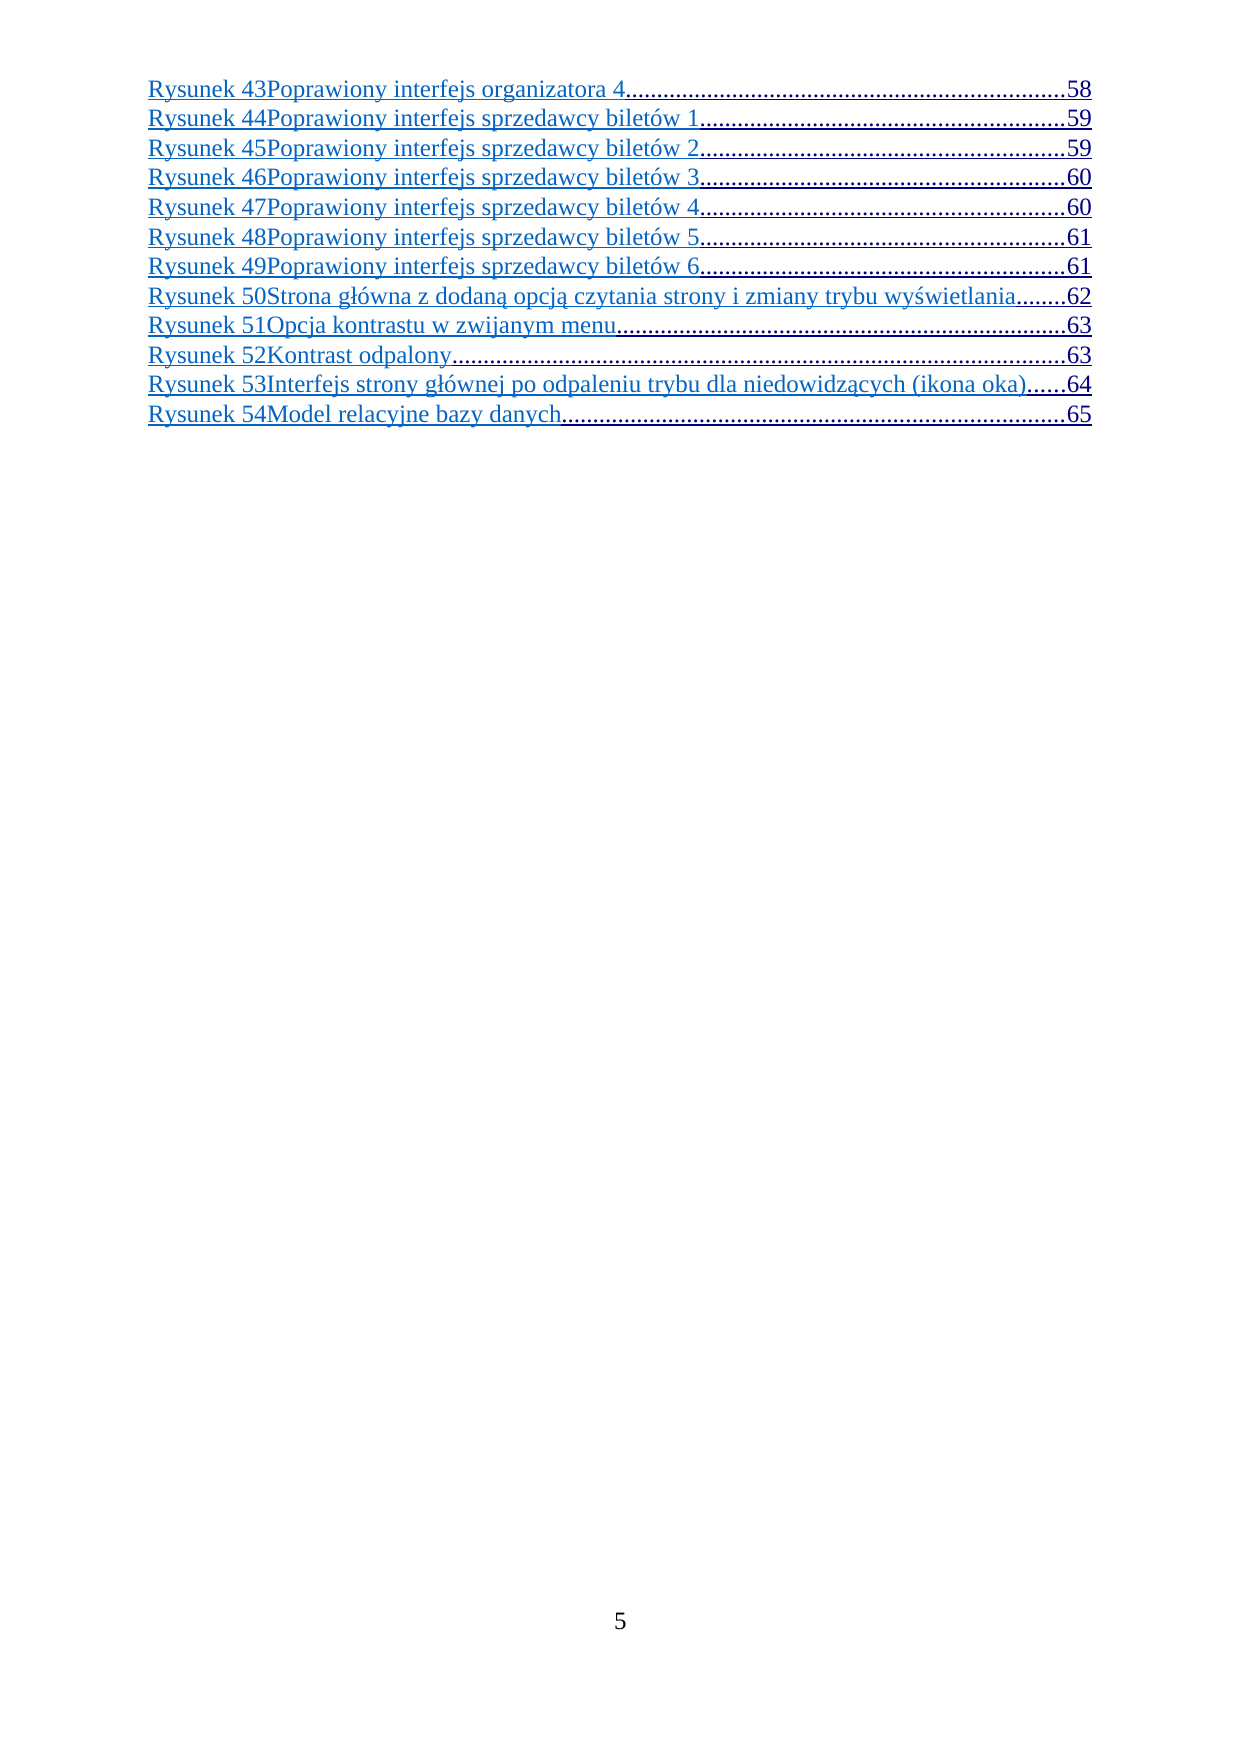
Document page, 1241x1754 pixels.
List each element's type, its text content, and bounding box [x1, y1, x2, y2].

text Rysunek 46Poprawiony interfejs sprzedawcy biletów 3 60 [148, 162, 1093, 191]
text Rysunek 45Poprawiony interfejs sprzedawcy biletów 2 59 [148, 133, 1093, 162]
text Rysunek 49Poprawiony interfejs sprzedawcy biletów 6 61 [148, 251, 1093, 280]
text Rysunek 52Kontrast odpalony 63 [148, 340, 1093, 369]
text Rysunek 48Poprawiony interfejs sprzedawcy biletów 5 61 [148, 222, 1093, 250]
text Rysunek 53Interfejs strony głównej po odpaleniu trybu dla niedowidzących (ikona oka) 64 [148, 369, 1093, 398]
text Rysunek 50Strona główna z dodaną opcją czytania strony i zmiany trybu wyświetlania 62 [148, 281, 1093, 309]
text Rysunek 54Model relacyjne bazy danych 65 [148, 399, 1093, 428]
text Rysunek 47Poprawiony interfejs sprzedawcy biletów 4 60 [148, 192, 1093, 221]
text Rysunek 51Opcja kontrastu w zwijanym menu 63 [148, 310, 1093, 339]
text Rysunek 44Poprawiony interfejs sprzedawcy biletów 1 59 [148, 103, 1093, 132]
text Rysunek 43Poprawiony interfejs organizatora 4 58 [148, 74, 1093, 102]
